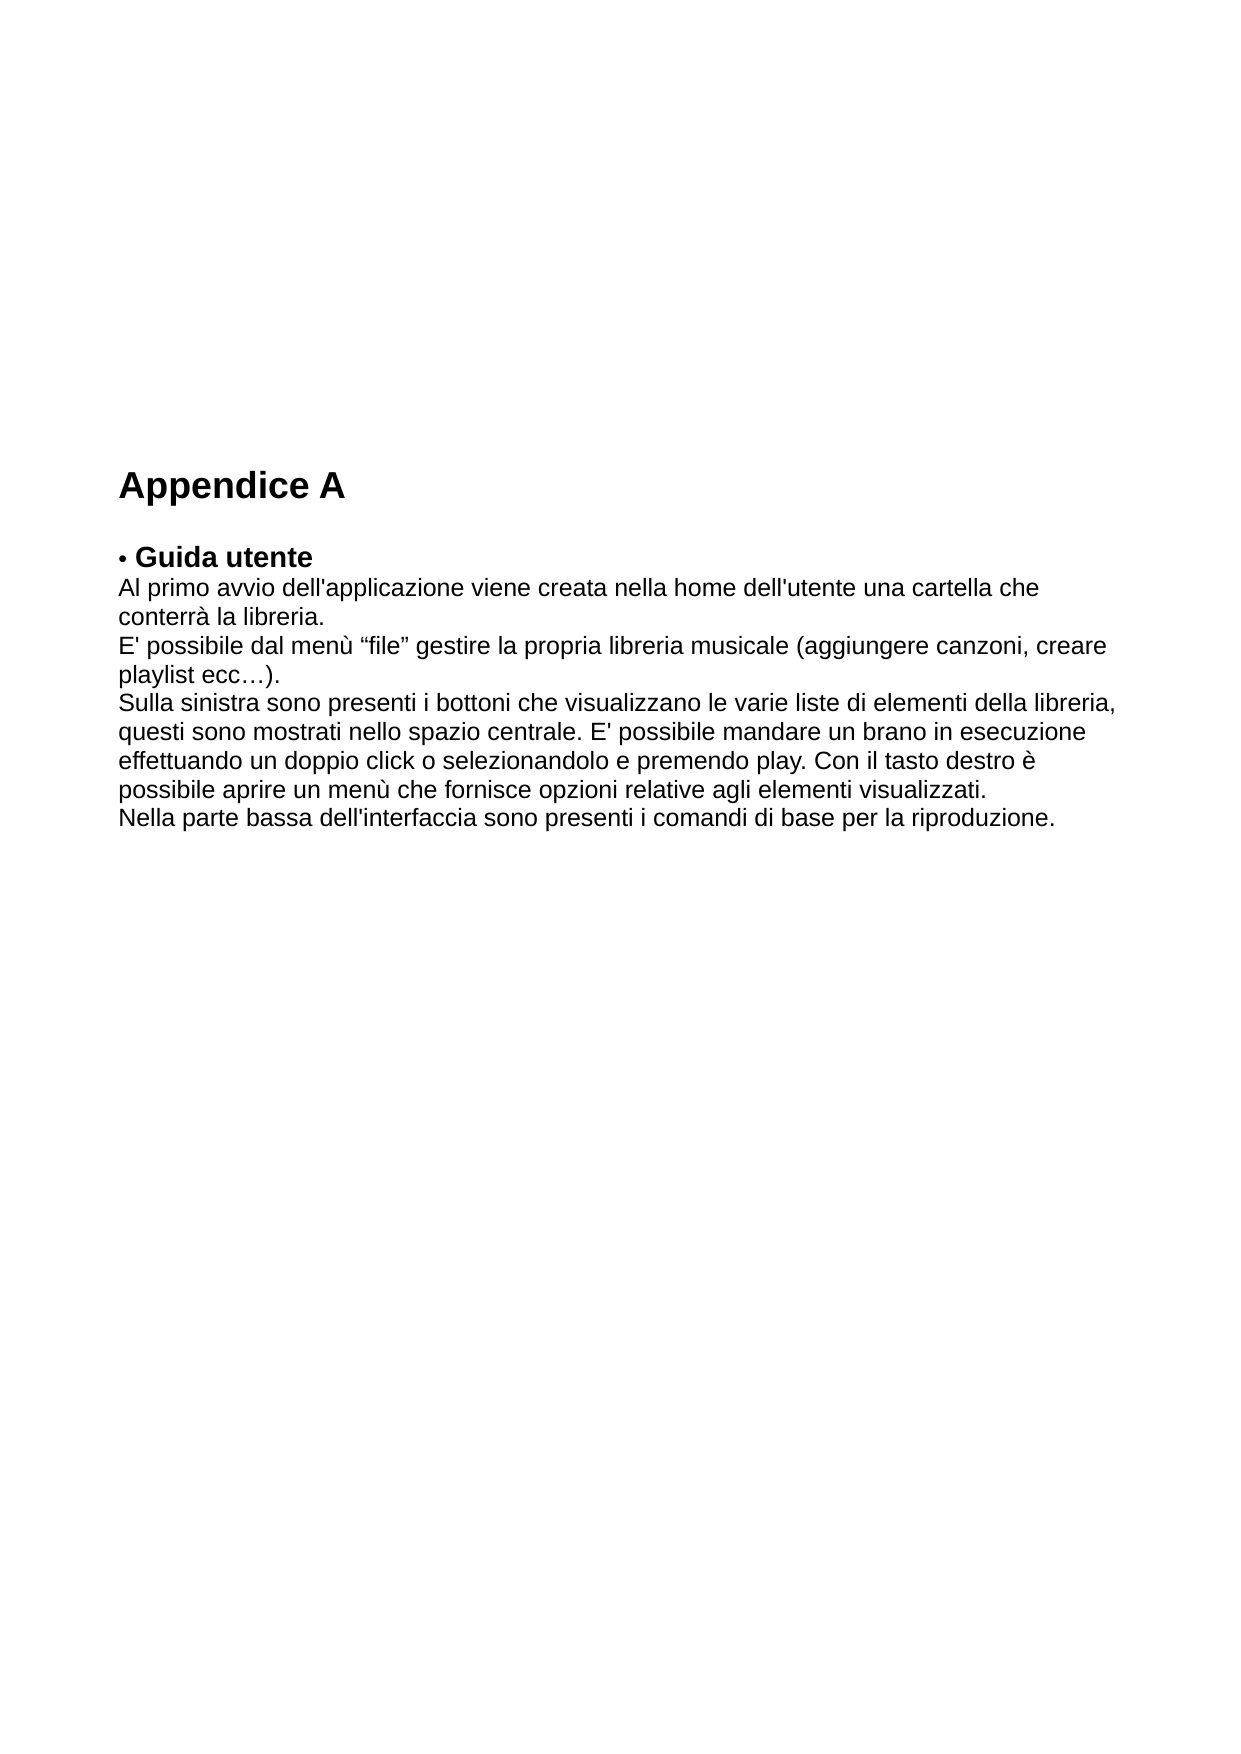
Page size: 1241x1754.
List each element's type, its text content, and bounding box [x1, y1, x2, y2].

text Sulla sinistra sono presenti i bottoni che visualizzano le varie liste di elementi della libreria, questi sono mostrati nello spazio centrale. E' possibile mandare un brano in esecuzione effettuando un doppio click o selezionandolo e premendo play. Con il tasto destro è possibile aprire un menù che fornisce opzioni relative agli elementi visualizzati. [118, 688, 1122, 803]
text Appendice A [118, 463, 1122, 506]
text • Guida utente [118, 540, 1122, 573]
text Nella parte bassa dell'interfaccia sono presenti i comandi di base per la riproduzione. [118, 803, 1122, 832]
text E' possibile dal menù “file” gestire la propria libreria musicale (aggiungere canzoni, creare playlist ecc…). [118, 631, 1122, 688]
text Al primo avvio dell'applicazione viene creata nella home dell'utente una cartella che conterrà la libreria. [118, 573, 1122, 631]
